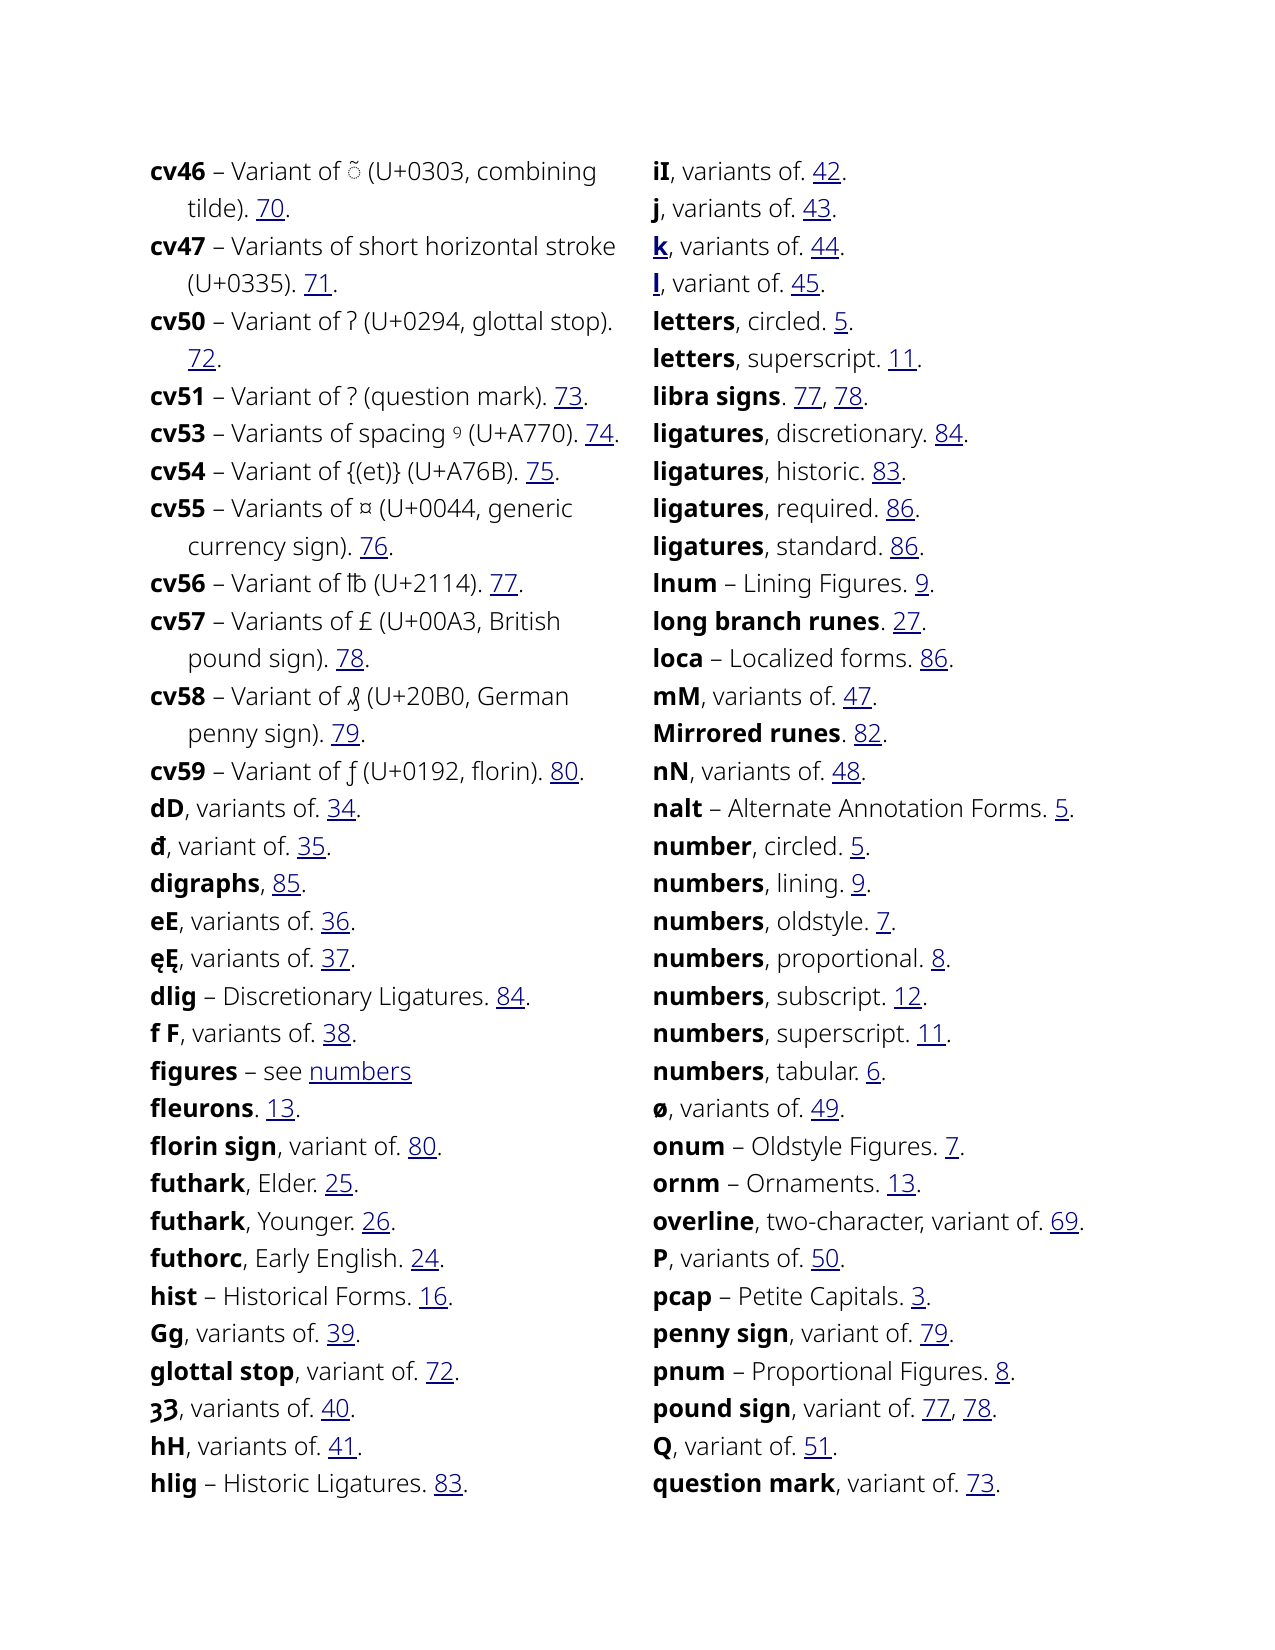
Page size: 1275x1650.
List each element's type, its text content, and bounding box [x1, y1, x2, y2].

text cv46 – Variant of ◌̃ (U+0303, combining tilde). 70. [150, 150, 622, 225]
text fleurons. 13. [150, 1087, 622, 1125]
text Q, variant of. 51. [652, 1425, 1125, 1462]
text nN, variants of. 48. [652, 750, 1125, 787]
text dlig – Discretionary Ligatures. 84. [150, 975, 622, 1012]
text nalt – Alternate Annotation Forms. 5. [652, 787, 1125, 825]
text letters, superscript. 11. [652, 337, 1125, 375]
text ligatures, historic. 83. [652, 450, 1125, 487]
text digraphs, 85. [150, 862, 622, 900]
text overline, two-character, variant of. 69. [652, 1200, 1125, 1237]
text ornm – Ornaments. 13. [652, 1162, 1125, 1200]
text pnum – Proportional Figures. 8. [652, 1350, 1125, 1387]
text j, variants of. 43. [652, 187, 1125, 225]
text cv56 – Variant of ℔ (U+2114). 77. [150, 562, 622, 600]
text ligatures, standard. 86. [652, 525, 1125, 562]
text Gg, variants of. 39. [150, 1312, 622, 1350]
text futhark, Younger. 26. [150, 1200, 622, 1237]
text pcap – Petite Capitals. 3. [652, 1275, 1125, 1312]
text hlig – Historic Ligatures. 83. [150, 1462, 622, 1500]
text pound sign, variant of. 77, 78. [652, 1387, 1125, 1425]
text figures – see numbers [150, 1050, 622, 1087]
text number, circled. 5. [652, 825, 1125, 862]
text penny sign, variant of. 79. [652, 1312, 1125, 1350]
text ȝȜ, variants of. 40. [150, 1387, 622, 1425]
text cv51 – Variant of ? (question mark). 73. [150, 375, 622, 412]
text dD, variants of. 34. [150, 787, 622, 825]
text numbers, proportional. 8. [652, 937, 1125, 975]
text florin sign, variant of. 80. [150, 1125, 622, 1162]
text mM, variants of. 47. [652, 675, 1125, 712]
text numbers, lining. 9. [652, 862, 1125, 900]
text hH, variants of. 41. [150, 1425, 622, 1462]
text cv53 – Variants of spacing ꝰ (U+A770). 74. [150, 412, 622, 450]
text ęĘ, variants of. 37. [150, 937, 622, 975]
text numbers, superscript. 11. [652, 1012, 1125, 1050]
text iI, variants of. 42. [652, 150, 1125, 187]
text loca – Localized forms. 86. [652, 637, 1125, 675]
text futhorc, Early English. 24. [150, 1237, 622, 1275]
text libra signs. 77, 78. [652, 375, 1125, 412]
text cv57 – Variants of £ (U+00A3, British pound sign). 78. [150, 600, 622, 675]
text cv59 – Variant of ƒ (U+0192, florin). 80. [150, 750, 622, 787]
text cv55 – Variants of ¤ (U+0044, generic currency sign). 76. [150, 487, 622, 562]
text cv54 – Variant of {(et)} (U+A76B). 75. [150, 450, 622, 487]
text đ, variant of. 35. [150, 825, 622, 862]
text letters, circled. 5. [652, 300, 1125, 337]
text ø, variants of. 49. [652, 1087, 1125, 1125]
text eE, variants of. 36. [150, 900, 622, 937]
text onum – Oldstyle Figures. 7. [652, 1125, 1125, 1162]
text lnum – Lining Figures. 9. [652, 562, 1125, 600]
text long branch runes. 27. [652, 600, 1125, 637]
text P, variants of. 50. [652, 1237, 1125, 1275]
text ligatures, discretionary. 84. [652, 412, 1125, 450]
text k, variants of. 44. [652, 225, 1125, 262]
text futhark, Elder. 25. [150, 1162, 622, 1200]
text numbers, subscript. 12. [652, 975, 1125, 1012]
text numbers, oldstyle. 7. [652, 900, 1125, 937]
text Mirrored runes. 82. [652, 712, 1125, 750]
text cv58 – Variant of ₰ (U+20B0, German penny sign). 79. [150, 675, 622, 750]
text question mark, variant of. 73. [652, 1462, 1125, 1500]
text hist – Historical Forms. 16. [150, 1275, 622, 1312]
text cv47 – Variants of short horizontal stroke (U+0335). 71. [150, 225, 622, 300]
text numbers, tabular. 6. [652, 1050, 1125, 1087]
text f F, variants of. 38. [150, 1012, 622, 1050]
text l, variant of. 45. [652, 262, 1125, 300]
text ligatures, required. 86. [652, 487, 1125, 525]
text cv50 – Variant of ʔ (U+0294, glottal stop). 72. [150, 300, 622, 375]
text glottal stop, variant of. 72. [150, 1350, 622, 1387]
